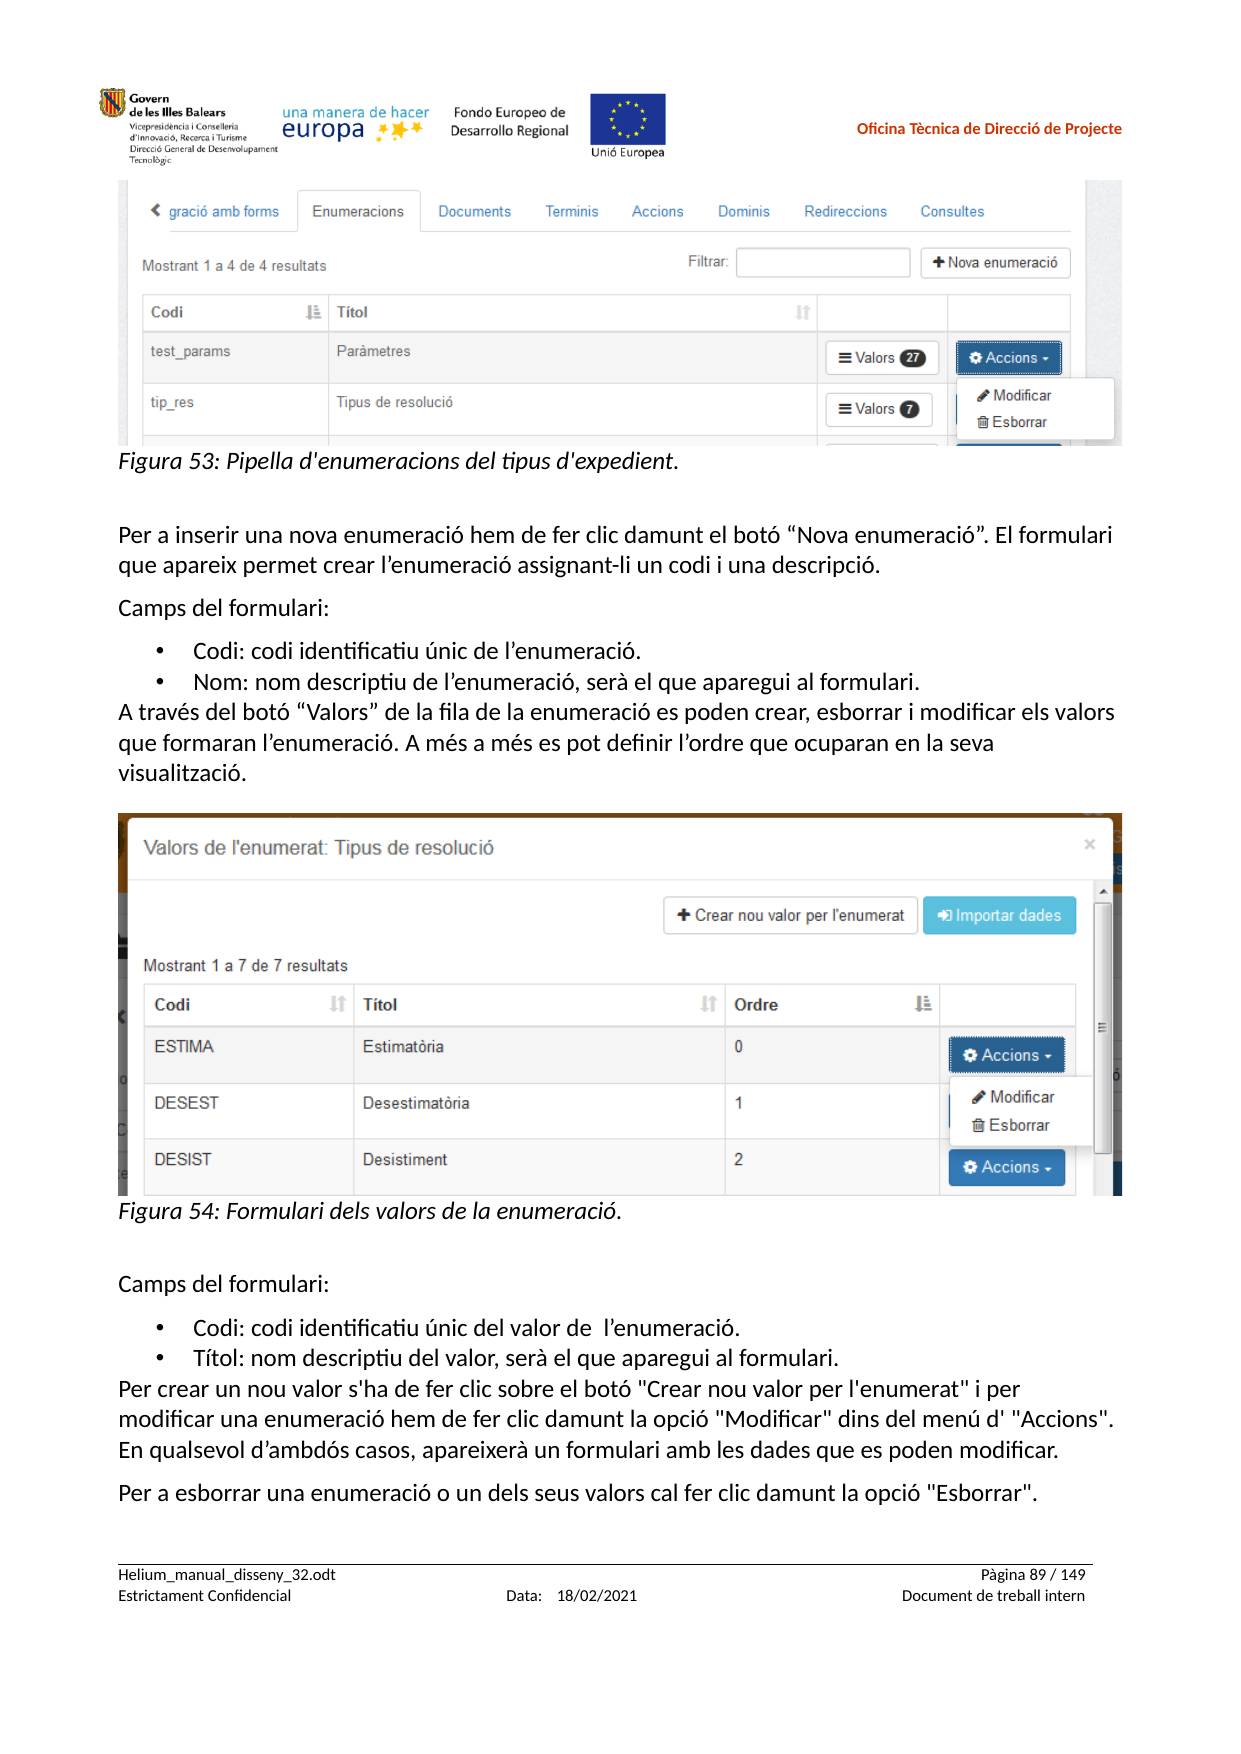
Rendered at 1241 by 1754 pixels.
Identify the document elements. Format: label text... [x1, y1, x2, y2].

text Per a inserir una nova enumeració hem de fer clic damunt el botó “Nova enumeració”. El formulari que apareix permet crear l’enumeració assignant-li un codi i una descripció. [118, 519, 1122, 580]
picture [118, 180, 1123, 446]
list Codi: codi identificatiu únic del valor de l’enumeració. [156, 1312, 1122, 1342]
text A través del botó “Valors” de la fila de la enumeració es poden crear, esborrar i modificar els valors que formaran l’enumeració. A més a més es pot definir l’ordre que ocuparan en la seva visualització. [118, 697, 1122, 788]
list Títol: nom descriptiu del valor, serà el que aparegui al formulari. [156, 1342, 1122, 1373]
text Per a esborrar una enumeració o un dels seus valors cal fer clic damunt la opció "Esborrar". [118, 1477, 1122, 1507]
text Figura 53: Pipella d'enumeracions del tipus d'expedient. [118, 446, 1122, 476]
text Camps del formulari: [118, 1269, 1122, 1299]
list Codi: codi identificatiu únic de l’enumeració. [156, 636, 1122, 666]
picture [99, 87, 668, 166]
text Camps del formulari: [118, 592, 1122, 623]
picture [118, 813, 1123, 1196]
text Figura 54: Formulari dels valors de la enumeració. [118, 1196, 1122, 1226]
text Per crear un nou valor s'ha de fer clic sobre el botó "Crear nou valor per l'enumerat" i per modificar una enumeració hem de fer clic damunt la opció "Modificar" dins del menú d' "Accions". En qualsevol d’ambdós casos, apareixerà un formulari amb les dades que es poden modificar. [118, 1373, 1122, 1464]
list Nom: nom descriptiu de l’enumeració, serà el que aparegui al formulari. [156, 666, 1122, 697]
